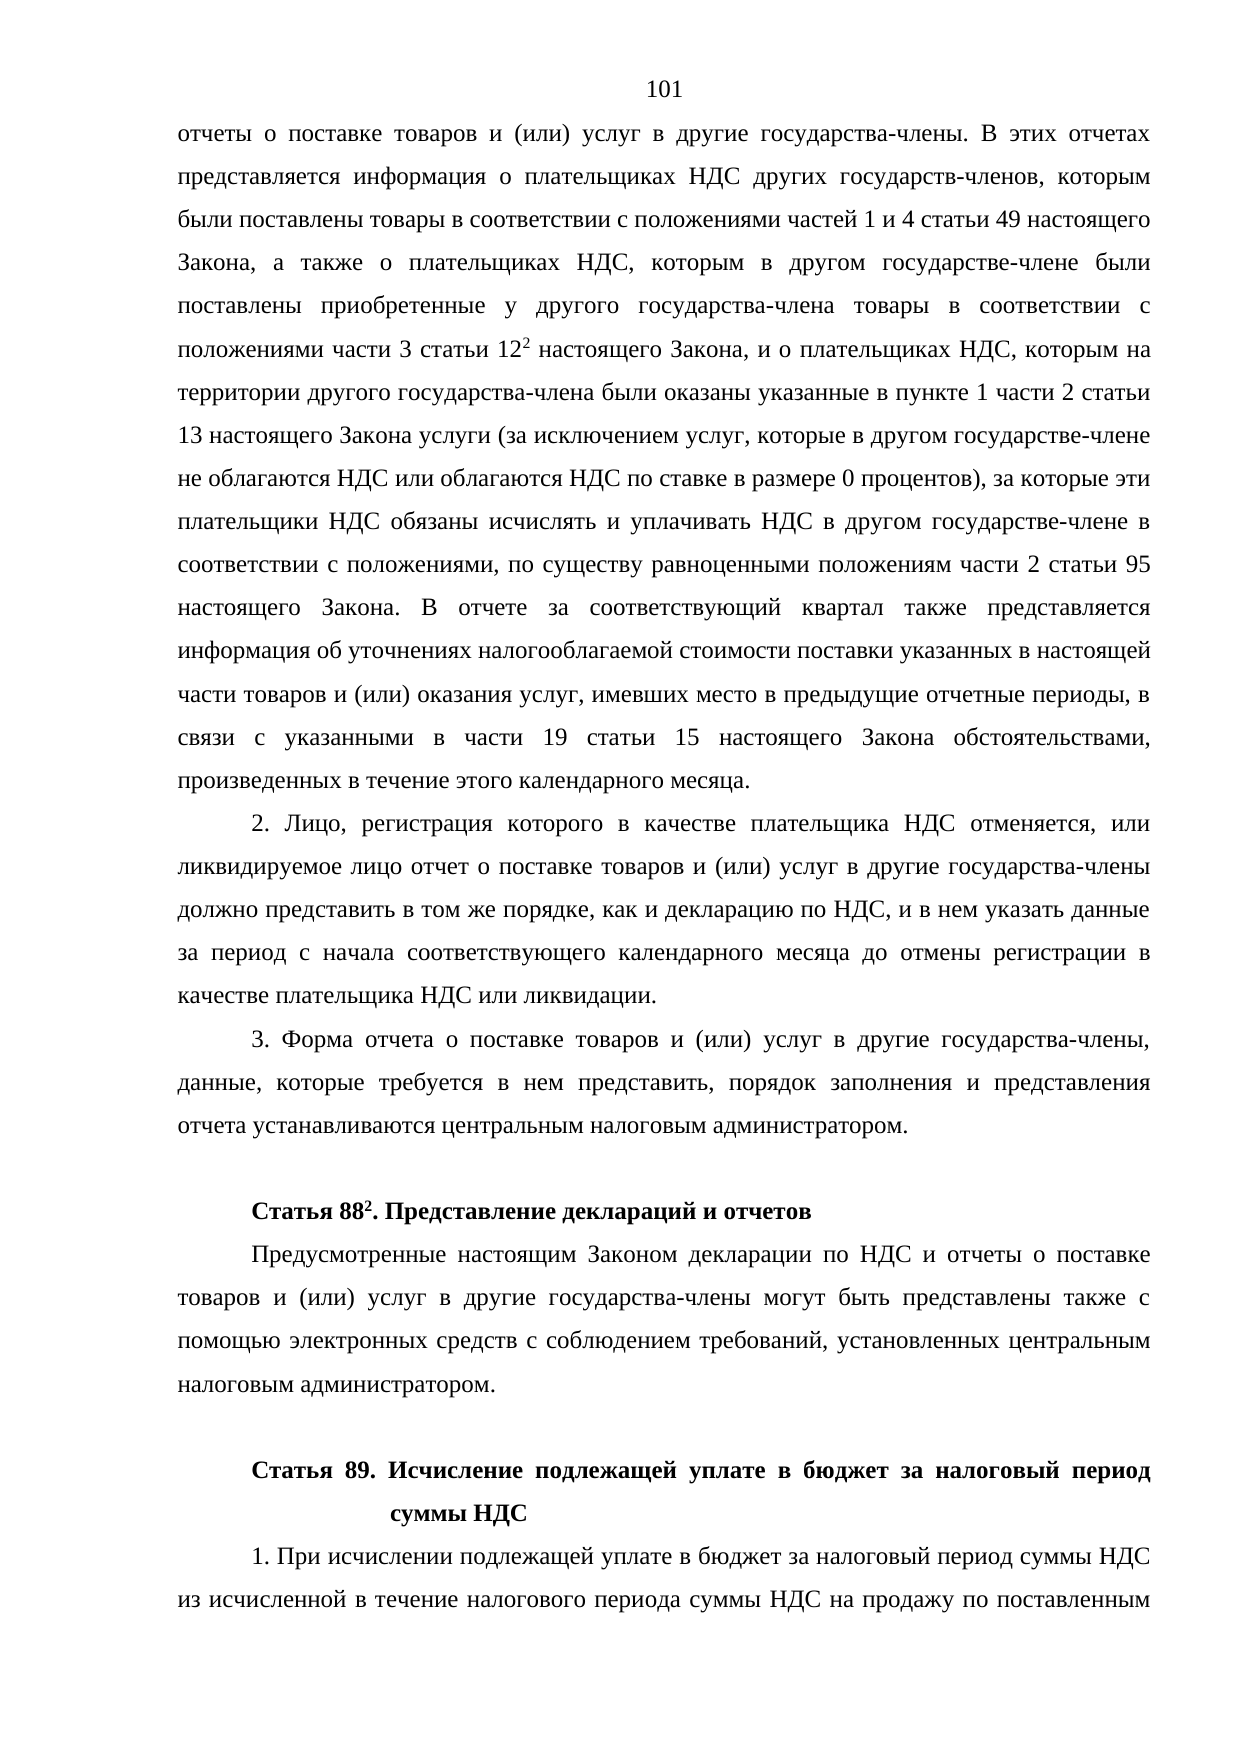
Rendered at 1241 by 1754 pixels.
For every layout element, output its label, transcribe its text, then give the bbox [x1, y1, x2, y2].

text отчеты о поставке товаров и (или) услуг в другие государства-члены. В этих отчетах представляется информация о плательщиках НДС других государств-членов, которым были поставлены товары в соответствии с положениями частей 1 и 4 статьи 49 настоящего Закона, а также о плательщиках НДС, которым в другом государстве-члене были поставлены приобретенные у другого государства-члена товары в соответствии с положениями части 3 статьи 122 настоящего Закона, и о плательщиках НДС, которым на территории другого государства-члена были оказаны указанные в пункте 1 части 2 статьи 13 настоящего Закона услуги (за исключением услуг, которые в другом государстве-члене не облагаются НДС или облагаются НДС по ставке в размере 0 процентов), за которые эти плательщики НДС обязаны исчислять и уплачивать НДС в другом государстве-члене в соответствии с положениями, по существу равноценными положениям части 2 статьи 95 настоящего Закона. В отчете за соответствующий квартал также представляется информация об уточнениях налогооблагаемой стоимости поставки указанных в настоящей части товаров и (или) оказания услуг, имевших место в предыдущие отчетные периоды, в связи с указанными в части 19 статьи 15 настоящего Закона обстоятельствами, произведенных в течение этого календарного месяца. [177, 118, 1152, 794]
text Предусмотренные настоящим Законом декларации по НДС и отчеты о поставке товаров и (или) услуг в другие государства-члены могут быть представлены также с помощью электронных средств с соблюдением требований, установленных центральным налоговым администратором. [177, 1239, 1152, 1397]
text 3. Форма отчета о поставке товаров и (или) услуг в другие государства-члены, данные, которые требуется в нем представить, порядок заполнения и представления отчета устанавливаются центральным налоговым администратором. [177, 1024, 1152, 1139]
text 1. При исчислении подлежащей уплате в бюджет за налоговый период суммы НДС из исчисленной в течение налогового периода суммы НДС на продажу по поставленным [177, 1541, 1152, 1613]
text 2. Лицо, регистрация которого в качестве плательщика НДС отменяется, или ликвидируемое лицо отчет о поставке товаров и (или) услуг в другие государства-члены должно представить в том же порядке, как и декларацию по НДС, и в нем указать данные за период с начала соответствующего календарного месяца до отмены регистрации в качестве плательщика НДС или ликвидации. [177, 808, 1152, 1009]
text Статья 882. Представление деклараций и отчетов [177, 1196, 1152, 1225]
text Статья 89. Исчисление подлежащей уплате в бюджет за налоговый период суммы НДС [251, 1455, 1152, 1527]
